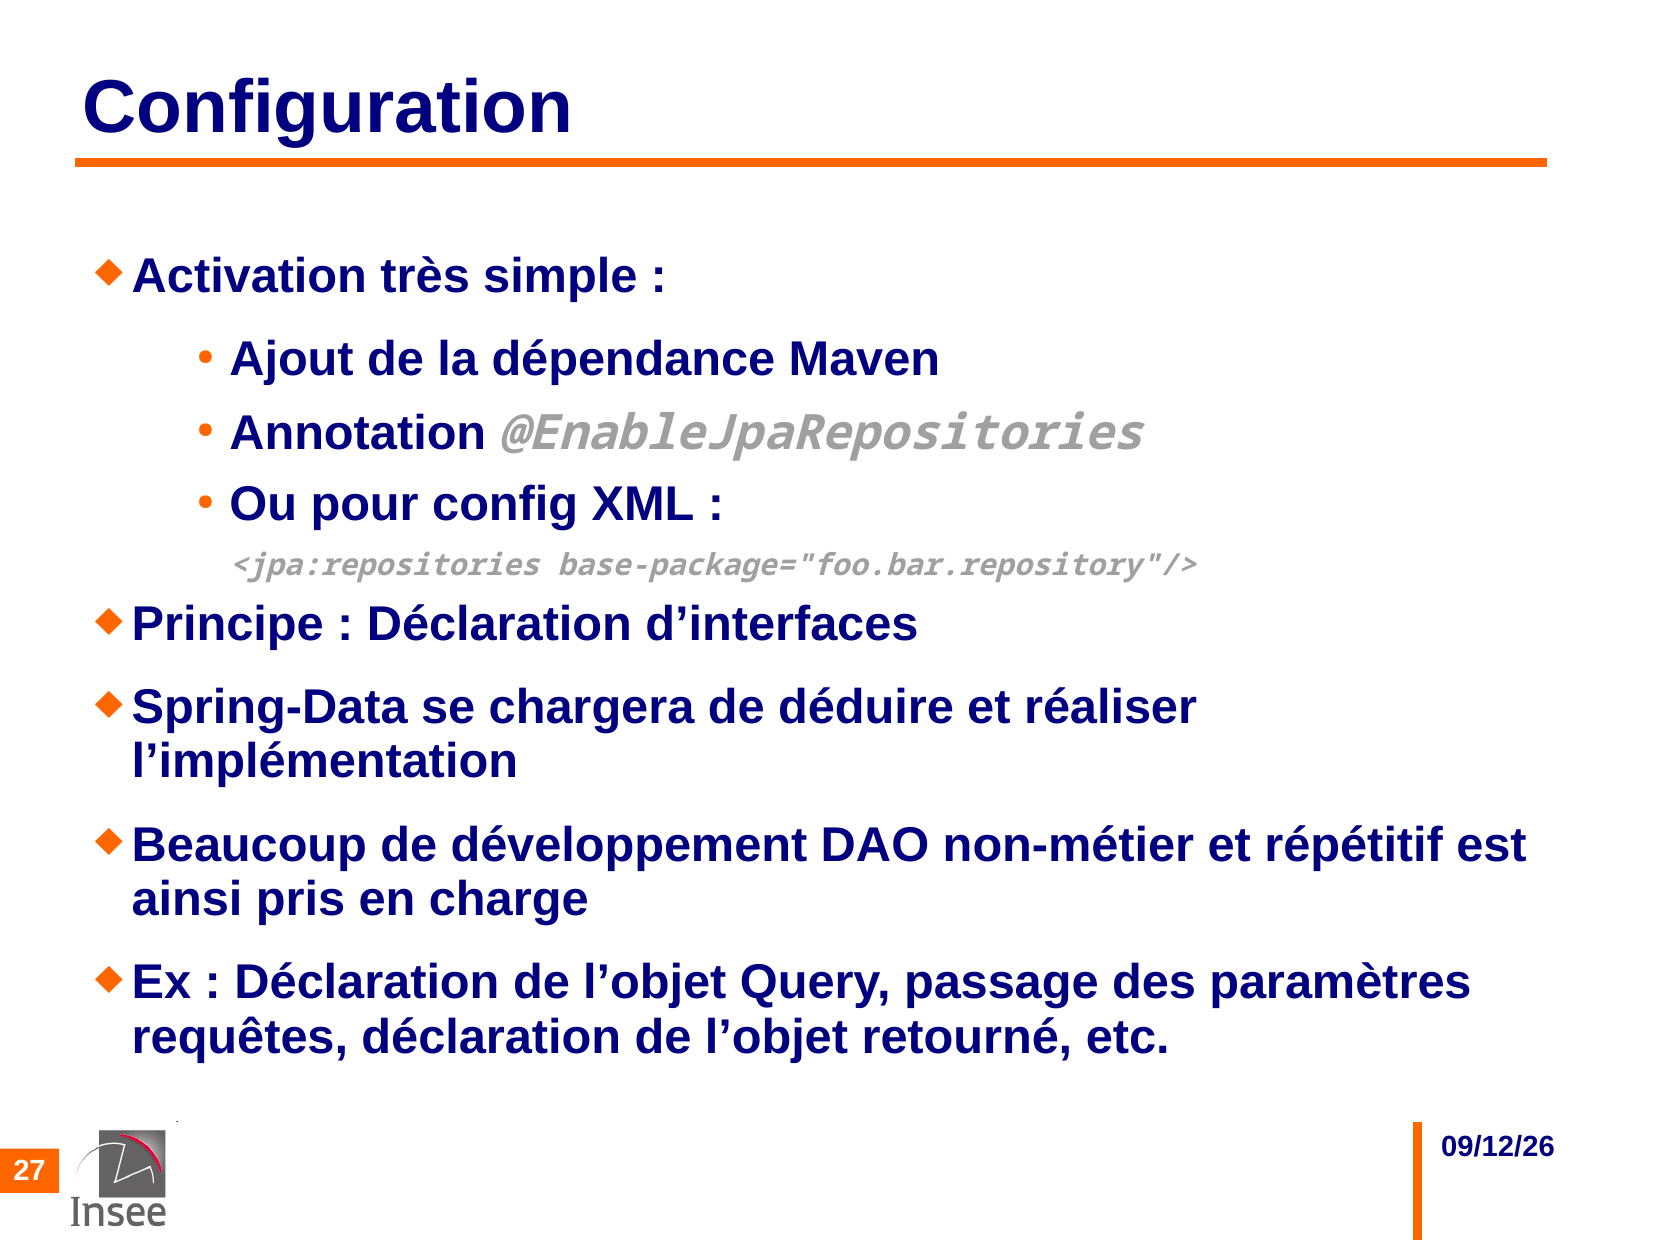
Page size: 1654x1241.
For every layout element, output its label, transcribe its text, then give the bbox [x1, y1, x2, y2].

title Configuration [82, 49, 1619, 163]
picture [62, 1121, 178, 1241]
list Activation très simple : Ajout de la dépendance Maven Annotation @EnableJpaRepositories Ou pour config XML : <jpa:repositories base-package="foo.bar.repository"/> Principe : Déclaration d’interfaces Spring-Data se chargera de déduire et réaliser l’implémentation Beaucoup de développement DAO non-métier et répétitif est ainsi pris en charge Ex : Déclaration de l’objet Query, passage des paramètres requêtes, déclaration de l’objet retourné, etc. [82, 248, 1571, 1075]
